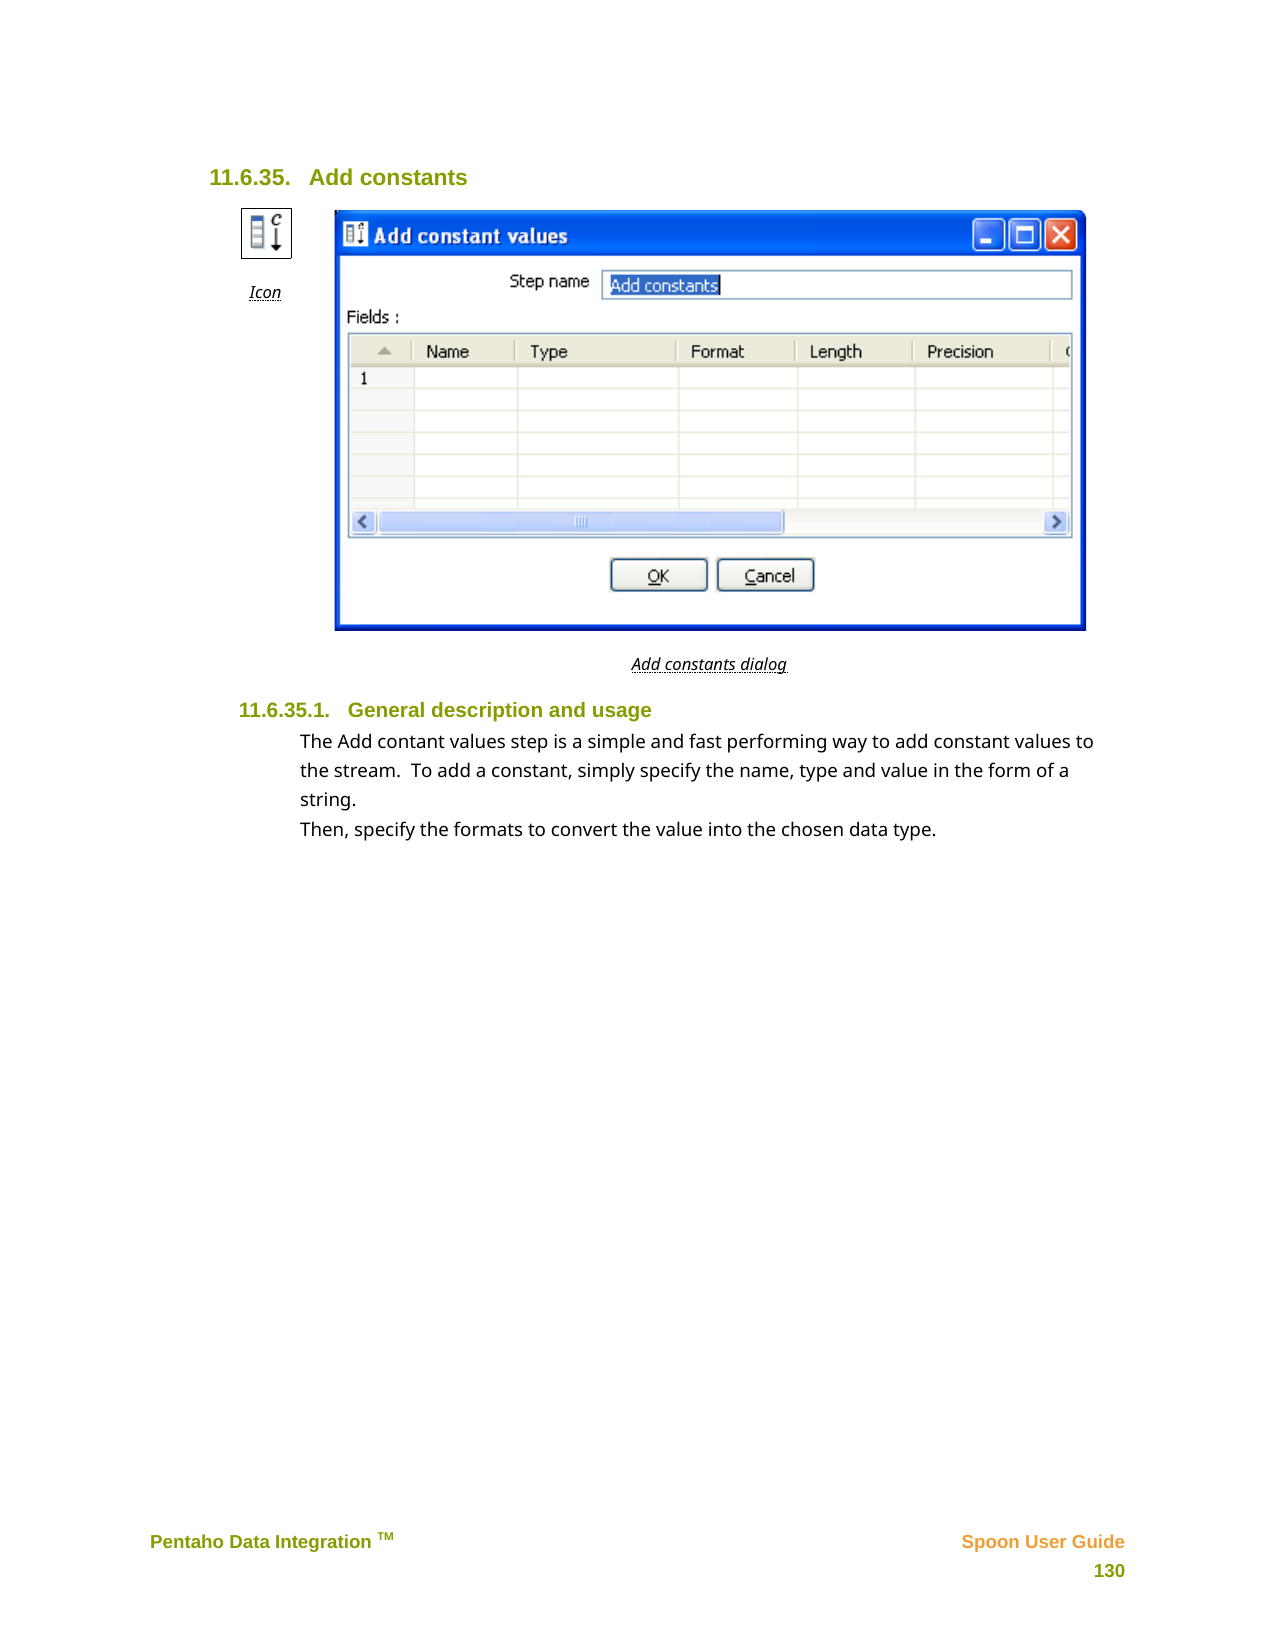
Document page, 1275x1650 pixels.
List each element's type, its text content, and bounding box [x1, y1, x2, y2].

subtitle General description and usage [239, 690, 1125, 724]
subtitle Add constants [209, 157, 1125, 192]
text Then, specify the formats to convert the value into the chosen data type. [300, 813, 1125, 842]
picture [334, 210, 1087, 631]
text Icon [240, 280, 292, 303]
picture [244, 210, 288, 255]
text The Add contant values step is a simple and fast performing way to add constant values to the stream. To add a constant, simply specify the name, type and value in the form of a string. [300, 725, 1125, 813]
text Add constants dialog [334, 653, 1086, 676]
